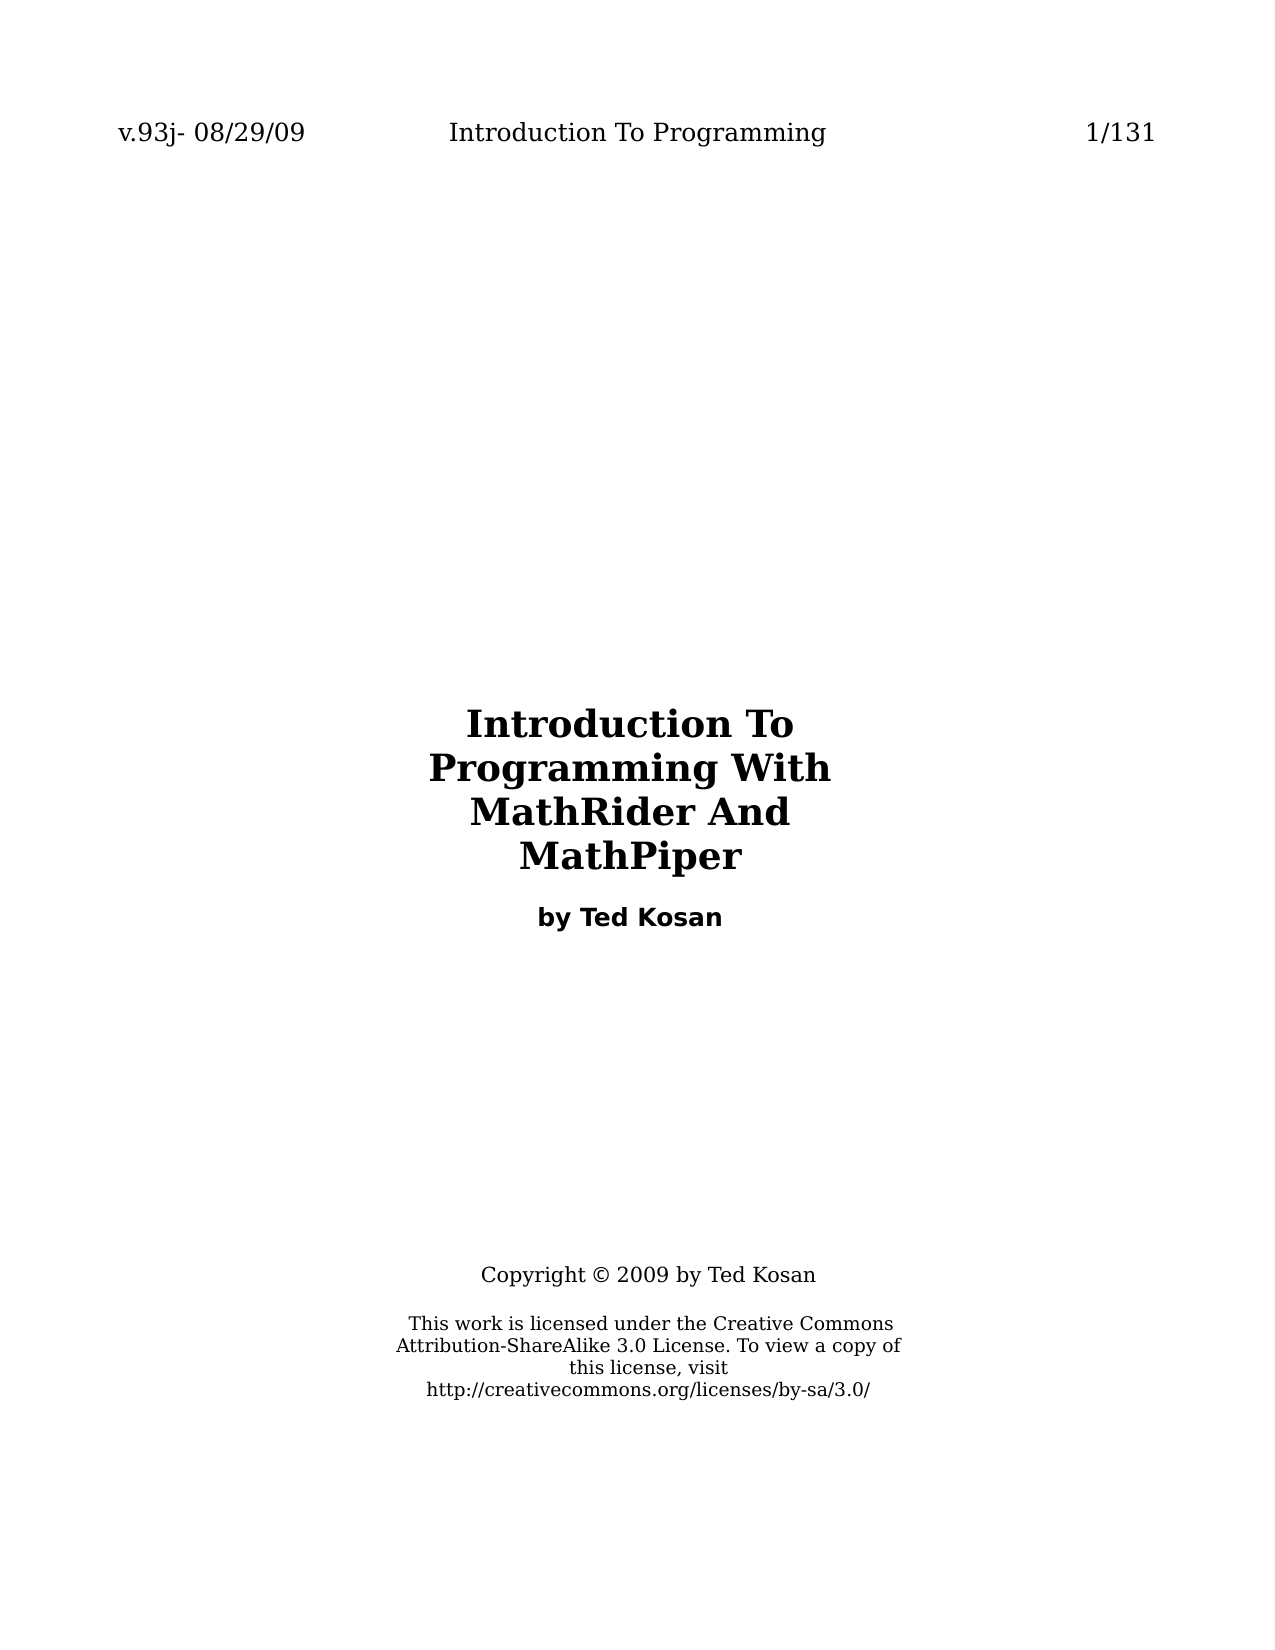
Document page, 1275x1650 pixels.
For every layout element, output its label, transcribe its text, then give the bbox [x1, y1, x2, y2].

text Copyright © 2009 by Ted Kosan [382, 1260, 915, 1289]
text by Ted Kosan [427, 903, 832, 933]
text This work is licensed under the Creative Commons Attribution-ShareAlike 3.0 License. To view a copy of this license, visit http://creativecommons.org/licenses/by-sa/3.0/ [382, 1313, 915, 1401]
text Introduction To Programming With MathRider And MathPiper [427, 702, 832, 878]
